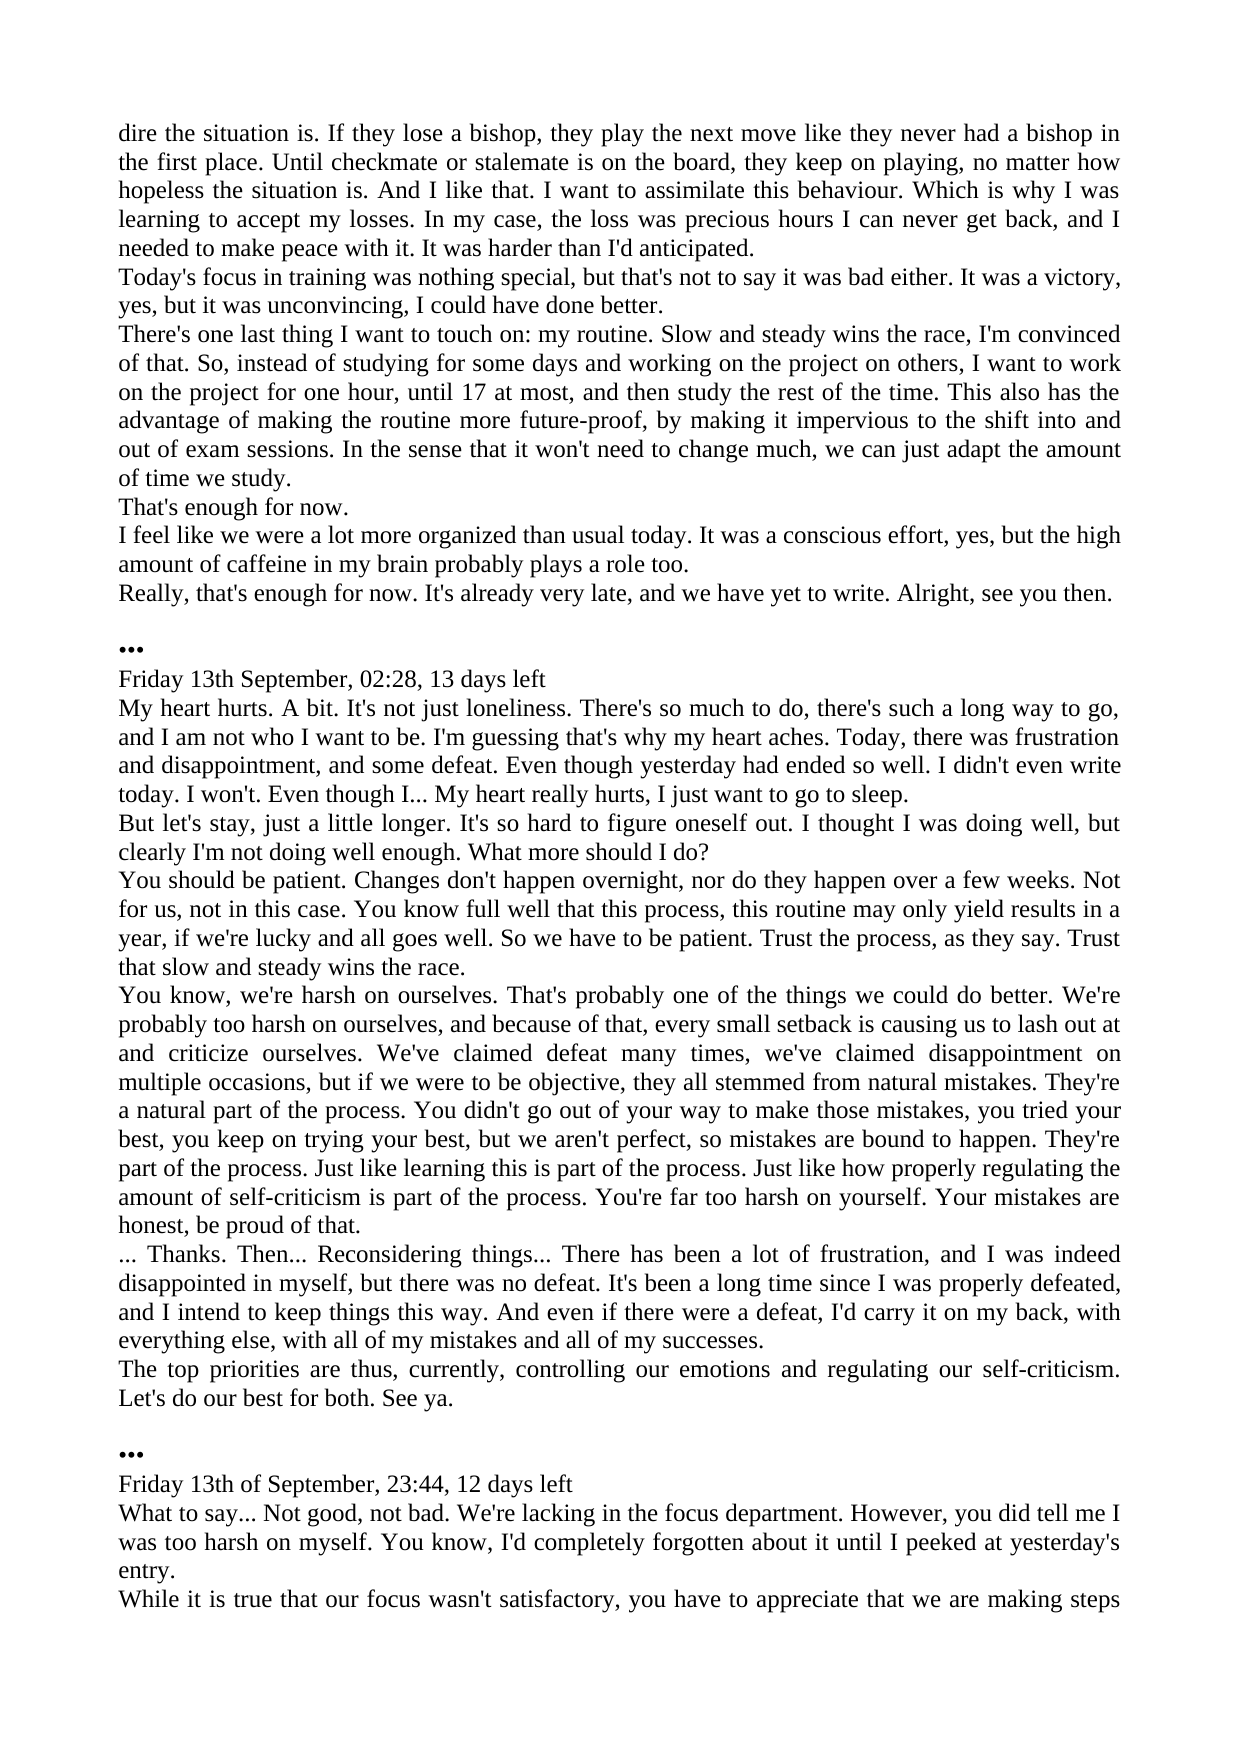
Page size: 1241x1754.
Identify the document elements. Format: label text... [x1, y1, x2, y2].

text The top priorities are thus, currently, controlling our emotions and regulating our self-criticism. Let's do our best for both. See ya. [118, 1354, 1122, 1412]
text ... Thanks. Then... Reconsidering things... There has been a lot of frustration, and I was indeed disappointed in myself, but there was no defeat. It's been a long time since I was properly defeated, and I intend to keep things this way. And even if there were a defeat, I'd carry it on my back, with everything else, with all of my mistakes and all of my successes. [118, 1239, 1122, 1354]
text My heart hurts. A bit. It's not just loneliness. There's so much to do, there's such a long way to go, and I am not who I want to be. I'm guessing that's why my heart aches. Today, there was frustration and disappointment, and some defeat. Even though yesterday had ended so well. I didn't even write today. I won't. Even though I... My heart really hurts, I just want to go to sleep. [118, 693, 1122, 808]
text I feel like we were a lot more organized than usual today. It was a conscious effort, yes, but the high amount of caffeine in my brain probably plays a role too. [118, 521, 1122, 578]
text dire the situation is. If they lose a bishop, they play the next move like they never had a bishop in the first place. Until checkmate or stalemate is on the board, they keep on playing, no matter how hopeless the situation is. And I like that. I want to assimilate this behaviour. Which is why I was learning to accept my losses. In my case, the loss was precious hours I can never get back, and I needed to make peace with it. It was harder than I'd anticipated. [118, 118, 1122, 262]
text That's enough for now. [118, 492, 1122, 521]
text But let's stay, just a little longer. It's so hard to figure oneself out. I thought I was doing well, but clearly I'm not doing well enough. What more should I do? [118, 808, 1122, 866]
text You know, we're harsh on ourselves. That's probably one of the things we could do better. We're probably too harsh on ourselves, and because of that, every small setback is causing us to lash out at and criticize ourselves. We've claimed defeat many times, we've claimed disappointment on multiple occasions, but if we were to be objective, they all stemmed from natural mistakes. They're a natural part of the process. You didn't go out of your way to make those mistakes, you tried your best, you keep on trying your best, but we aren't perfect, so mistakes are bound to happen. They're part of the process. Just like learning this is part of the process. Just like how properly regulating the amount of self-criticism is part of the process. You're far too harsh on yourself. Your mistakes are honest, be proud of that. [118, 981, 1122, 1239]
text While it is true that our focus wasn't satisfactory, you have to appreciate that we are making steps [118, 1584, 1122, 1613]
text Friday 13th of September, 23:44, 12 days left [118, 1469, 1122, 1498]
text You should be patient. Changes don't happen overnight, nor do they happen over a few weeks. Not for us, not in this case. You know full well that this process, this routine may only yield results in a year, if we're lucky and all goes well. So we have to be patient. Trust the process, as they say. Trust that slow and steady wins the race. [118, 866, 1122, 981]
text What to say... Not good, not bad. We're lacking in the focus department. However, you did tell me I was too harsh on myself. You know, I'd completely forgotten about it until I peeked at yesterday's entry. [118, 1498, 1122, 1584]
text Today's focus in training was nothing special, but that's not to say it was bad either. It was a victory, yes, but it was unconvincing, I could have done better. [118, 262, 1122, 319]
text ••• [118, 636, 1122, 664]
text Friday 13th September, 02:28, 13 days left [118, 664, 1122, 693]
text ••• [118, 1441, 1122, 1469]
text There's one last thing I want to touch on: my routine. Slow and steady wins the race, I'm convinced of that. So, instead of studying for some days and working on the project on others, I want to work on the project for one hour, until 17 at most, and then study the rest of the time. This also has the advantage of making the routine more future-proof, by making it impervious to the shift into and out of exam sessions. In the sense that it won't need to change much, we can just adapt the amount of time we study. [118, 319, 1122, 492]
text Really, that's enough for now. It's already very late, and we have yet to write. Alright, see you then. [118, 578, 1122, 607]
